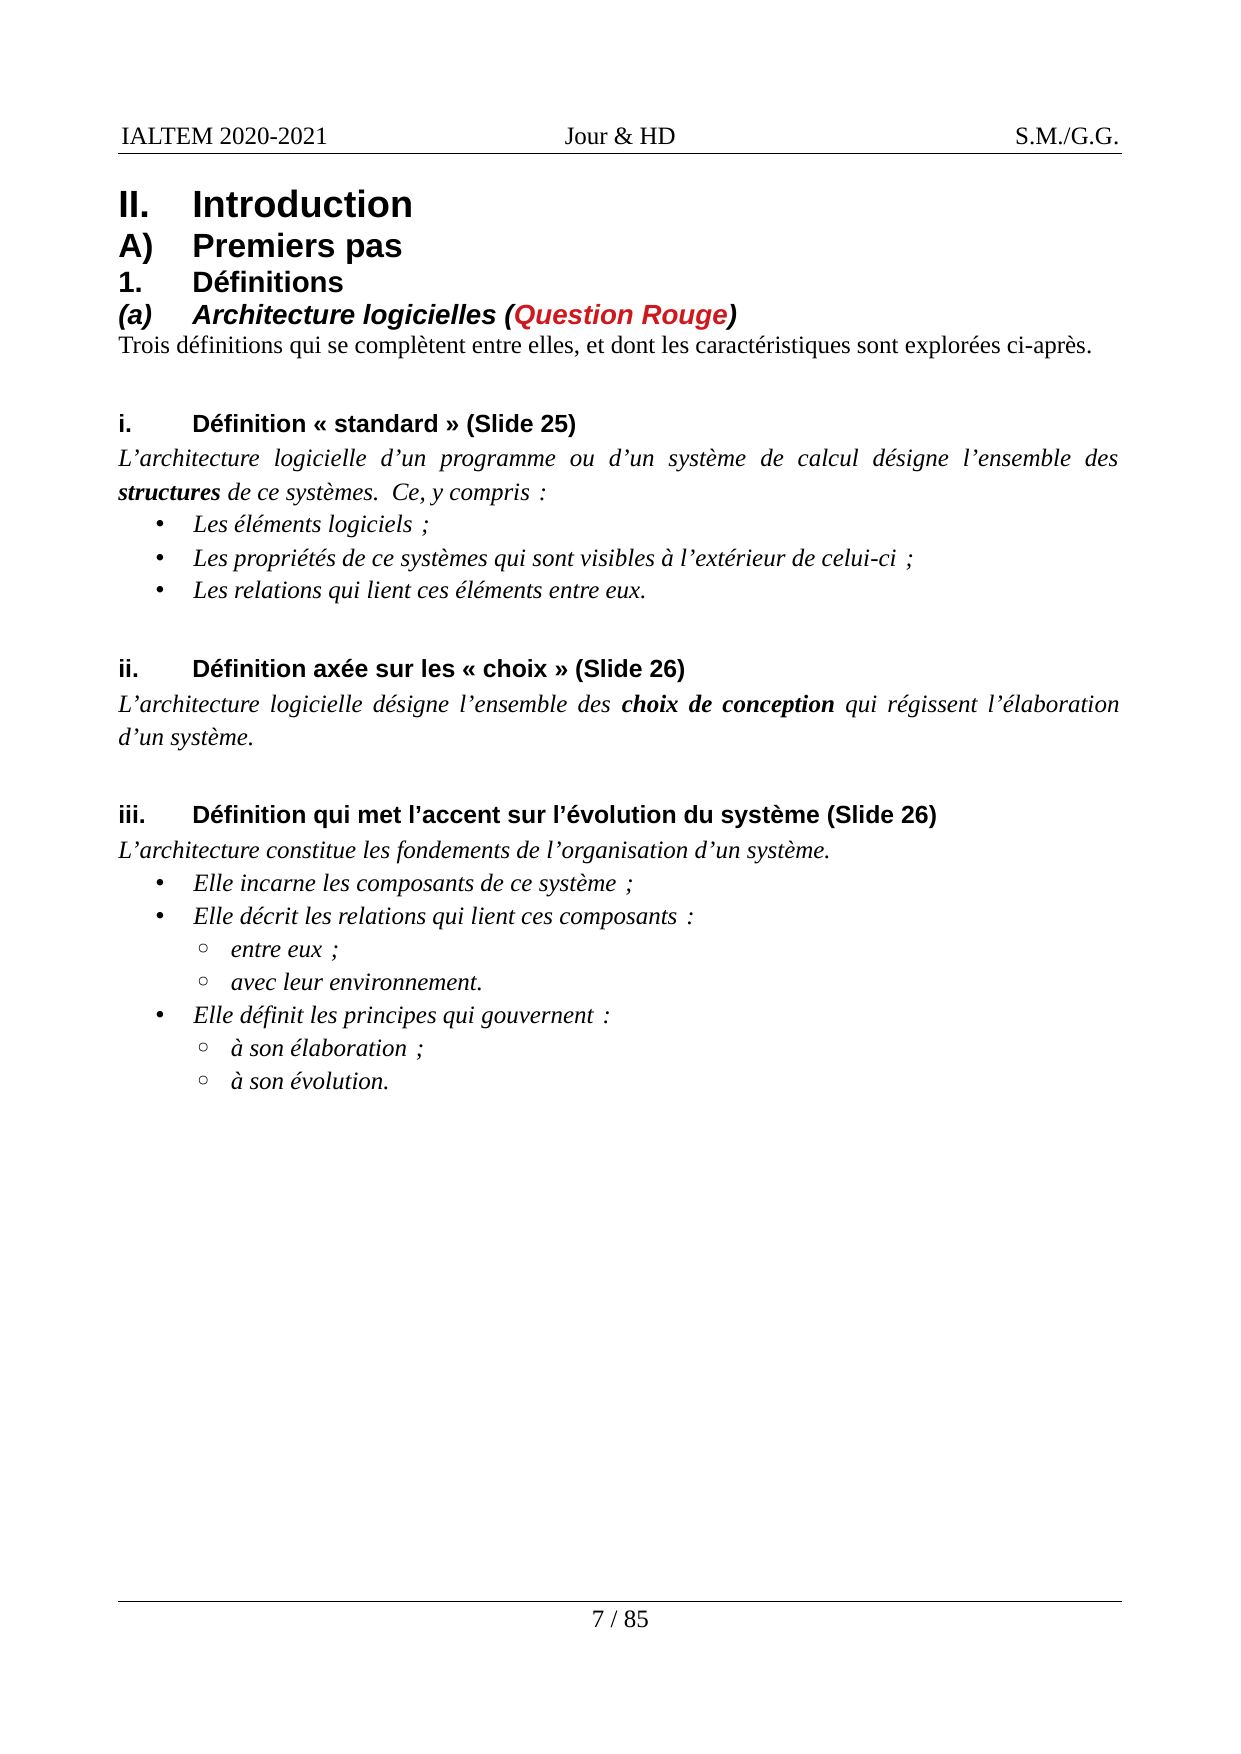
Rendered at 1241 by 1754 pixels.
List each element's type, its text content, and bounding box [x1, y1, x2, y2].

text L’architecture logicielle d’un programme ou d’un système de calcul désigne l’ensemble des structures de ce systèmes. Ce, y compris : [118, 443, 1122, 505]
subtitle Définition axée sur les « choix » (Slide 26) [118, 654, 1122, 683]
list avec leur environnement. [193, 967, 1122, 996]
subtitle Définition qui met l’accent sur l’évolution du système (Slide 26) [118, 801, 1122, 829]
subtitle Introduction [118, 182, 1122, 226]
subtitle Définitions [118, 264, 1122, 298]
list Les relations qui lient ces éléments entre eux. [156, 576, 1122, 604]
subtitle Architecture logicielles (Question Rouge) [118, 298, 1122, 330]
list à son évolution. [193, 1066, 1122, 1095]
list à son élaboration ; [193, 1033, 1122, 1062]
list Elle incarne les composants de ce système ; [156, 868, 1122, 897]
list Elle définit les principes qui gouvernent : [156, 1000, 1122, 1029]
list Elle décrit les relations qui lient ces composants : [156, 901, 1122, 930]
text L’architecture logicielle désigne l’ensemble des choix de conception qui régissent l’élaboration d’un système. [118, 689, 1122, 751]
list Les éléments logiciels ; [156, 509, 1122, 538]
subtitle Premiers pas [118, 226, 1122, 264]
text L’architecture constitue les fondements de l’organisation d’un système. [118, 835, 1122, 864]
text Trois définitions qui se complètent entre elles, et dont les caractéristiques sont explorées ci-après. [118, 330, 1122, 359]
list entre eux ; [193, 934, 1122, 963]
list Les propriétés de ce systèmes qui sont visibles à l’extérieur de celui-ci ; [156, 543, 1122, 571]
subtitle Définition « standard » (Slide 25) [118, 409, 1122, 437]
